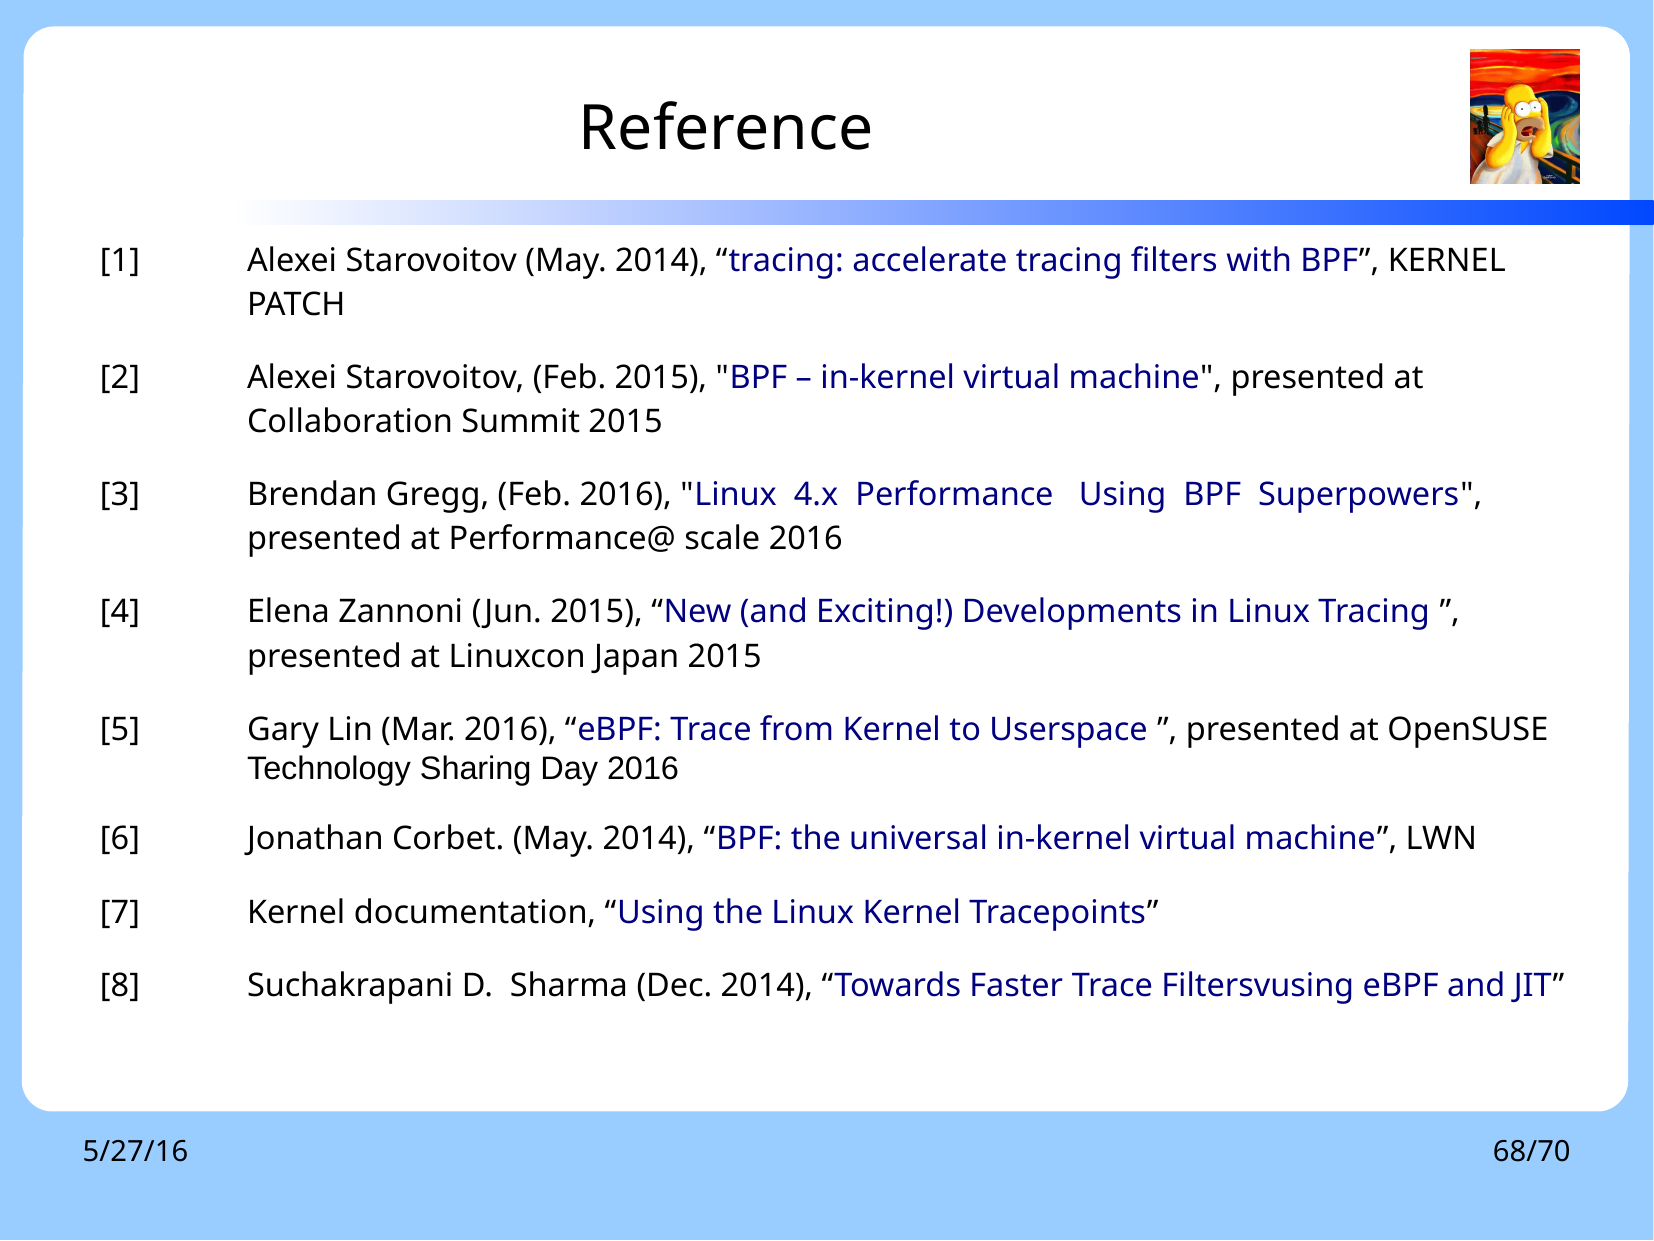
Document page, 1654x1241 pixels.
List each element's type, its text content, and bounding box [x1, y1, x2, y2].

title Reference [82, 49, 1371, 201]
list Alexei Starovoitov (May. 2014), “tracing: accelerate tracing filters with BPF”, KERNEL PATCH Alexei Starovoitov, (Feb. 2015), "BPF – in-kernel virtual machine", presented at Collaboration Summit 2015 Brendan Gregg, (Feb. 2016), "Linux 4.x Performance Using BPF Superpowers", presented at Performance@ scale 2016 Elena Zannoni (Jun. 2015), “New (and Exciting!) Developments in Linux Tracing ”, presented at Linuxcon Japan 2015 Gary Lin (Mar. 2016), “eBPF: Trace from Kernel to Userspace ”, presented at OpenSUSE Technology Sharing Day 2016 Jonathan Corbet. (May. 2014), “BPF: the universal in-kernel virtual machine”, LWN Kernel documentation, “Using the Linux Kernel Tracepoints” Suchakrapani D. Sharma (Dec. 2014), “Towards Faster Trace Filtersvusing eBPF and JIT” [82, 236, 1571, 1055]
picture [1470, 49, 1580, 184]
